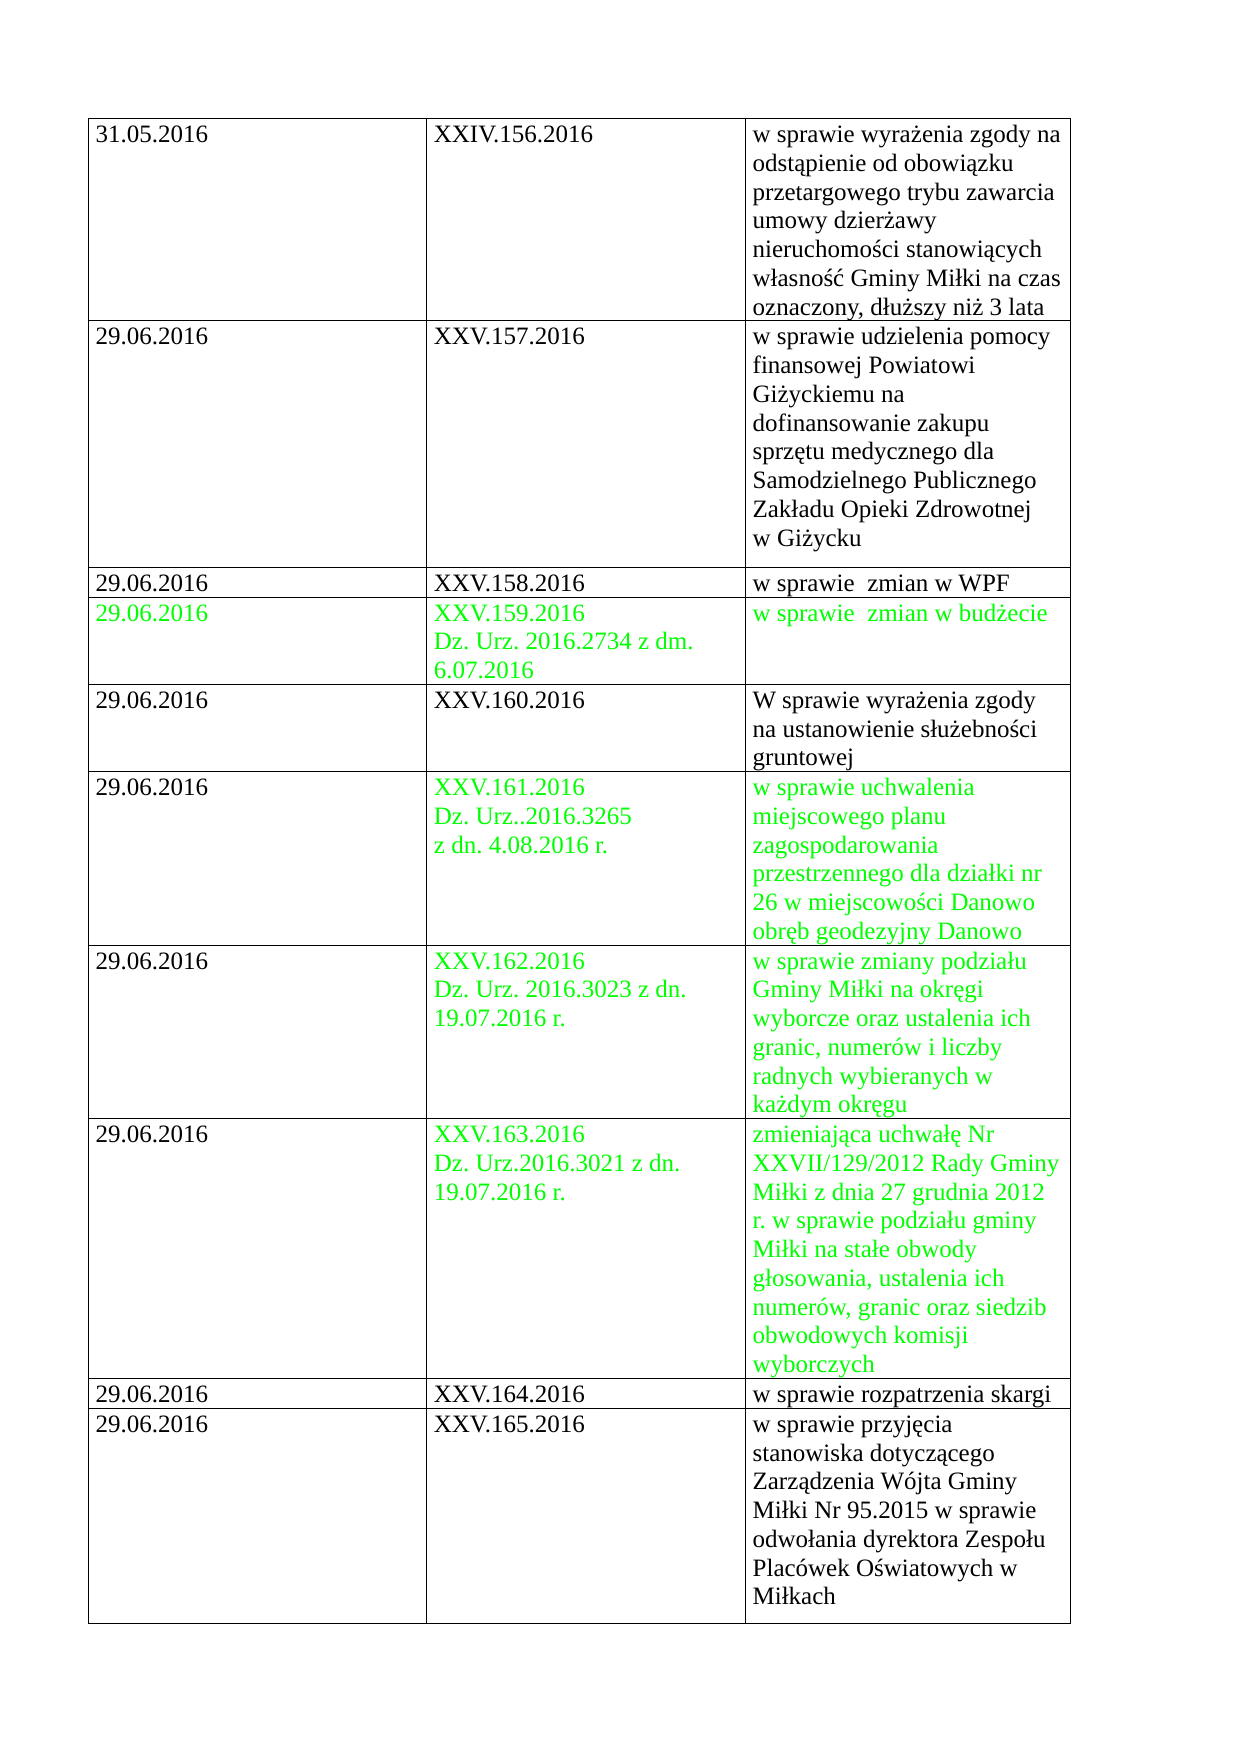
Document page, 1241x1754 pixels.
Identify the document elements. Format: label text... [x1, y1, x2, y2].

table_cell w sprawie wyrażenia zgody na odstąpienie od obowiązku przetargowego trybu zawarcia umowy dzierżawy nieruchomości stanowiących własność Gminy Miłki na czas oznaczony, dłuższy niż 3 lata [746, 119, 1070, 320]
table_cell w sprawie udzielenia pomocy finansowej Powiatowi Giżyckiemu na dofinansowanie zakupu sprzętu medycznego dla Samodzielnego Publicznego Zakładu Opieki Zdrowotnej w Giżycku [746, 321, 1070, 567]
table_cell w sprawie przyjęcia stanowiska dotyczącego Zarządzenia Wójta Gminy Miłki Nr 95.2015 w sprawie odwołania dyrektora Zespołu Placówek Oświatowych w Miłkach [746, 1409, 1070, 1623]
table_cell 29.06.2016 [89, 1119, 426, 1378]
table_cell 29.06.2016 [89, 568, 426, 597]
table_cell w sprawie zmian w budżecie [746, 598, 1070, 684]
table_cell w sprawie zmian w WPF [746, 568, 1070, 597]
table_cell XXV.158.2016 [427, 568, 745, 597]
table_cell XXIV.156.2016 [427, 119, 745, 320]
table_cell w sprawie uchwalenia miejscowego planu zagospodarowania przestrzennego dla działki nr 26 w miejscowości Danowo obręb geodezyjny Danowo [746, 772, 1070, 945]
table_cell 29.06.2016 [89, 598, 426, 684]
table_cell XXV.160.2016 [427, 685, 745, 771]
table_cell XXV.161.2016 Dz. Urz..2016.3265 z dn. 4.08.2016 r. [427, 772, 745, 945]
table_cell 29.06.2016 [89, 321, 426, 567]
table_cell XXV.157.2016 [427, 321, 745, 567]
table_cell 29.06.2016 [89, 946, 426, 1118]
table_cell 29.06.2016 [89, 1379, 426, 1408]
table_cell XXV.163.2016 Dz. Urz.2016.3021 z dn. 19.07.2016 r. [427, 1119, 745, 1378]
table_cell zmieniająca uchwałę Nr XXVII/129/2012 Rady Gminy Miłki z dnia 27 grudnia 2012 r. w sprawie podziału gminy Miłki na stałe obwody głosowania, ustalenia ich numerów, granic oraz siedzib obwodowych komisji wyborczych [746, 1119, 1070, 1378]
table_cell W sprawie wyrażenia zgody na ustanowienie służebności gruntowej [746, 685, 1070, 771]
table_cell 31.05.2016 [89, 119, 426, 320]
table_cell w sprawie zmiany podziału Gminy Miłki na okręgi wyborcze oraz ustalenia ich granic, numerów i liczby radnych wybieranych w każdym okręgu [746, 946, 1070, 1118]
table_cell w sprawie rozpatrzenia skargi [746, 1379, 1070, 1408]
table_cell XXV.165.2016 [427, 1409, 745, 1623]
table_cell XXV.159.2016 Dz. Urz. 2016.2734 z dm. 6.07.2016 [427, 598, 745, 684]
table_cell 29.06.2016 [89, 772, 426, 945]
table_cell 29.06.2016 [89, 685, 426, 771]
table_cell 29.06.2016 [89, 1409, 426, 1623]
table_cell XXV.162.2016 Dz. Urz. 2016.3023 z dn. 19.07.2016 r. [427, 946, 745, 1118]
table_cell XXV.164.2016 [427, 1379, 745, 1408]
